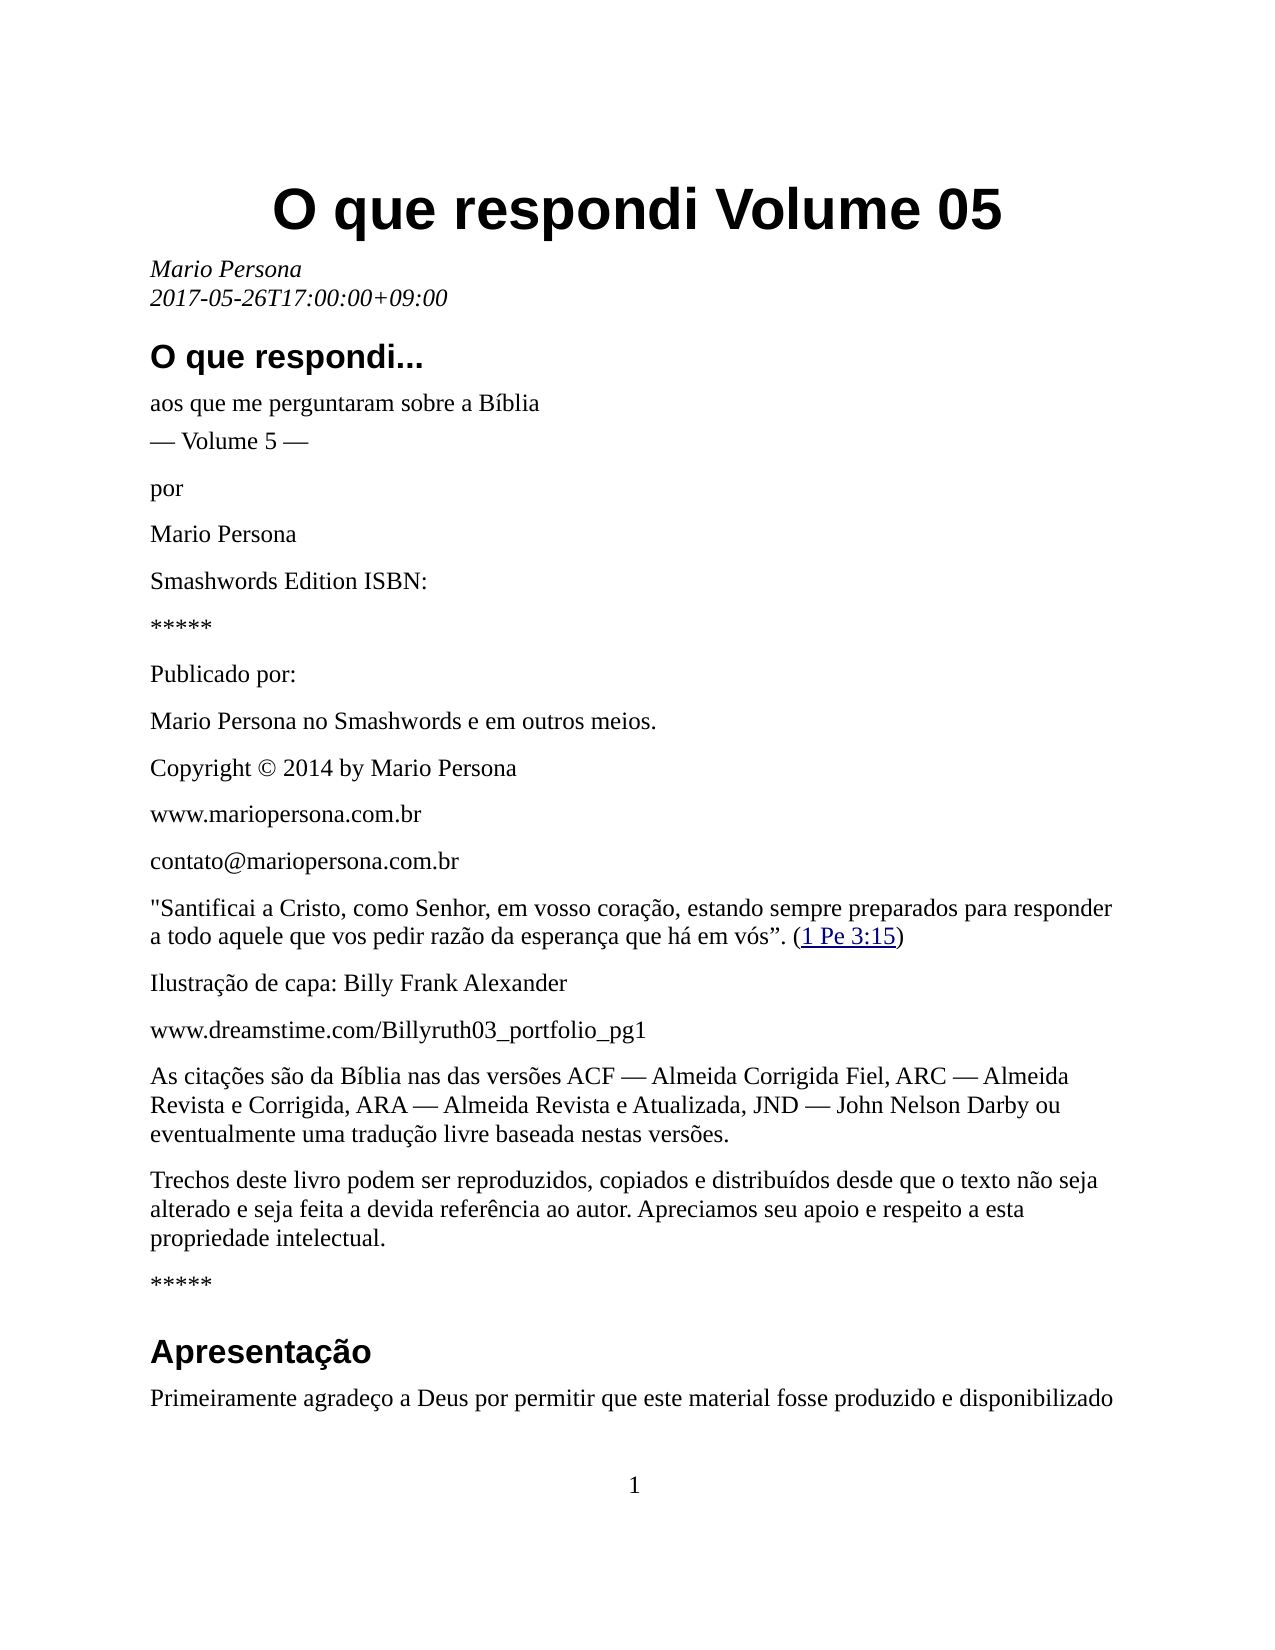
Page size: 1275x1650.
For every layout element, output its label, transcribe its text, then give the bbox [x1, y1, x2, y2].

text www.dreamstime.com/Billyruth03_portfolio_pg1 [150, 1015, 1125, 1043]
text ***** [150, 613, 1125, 641]
text contato@mariopersona.com.br [150, 846, 1125, 875]
text www.mariopersona.com.br [150, 799, 1125, 828]
text por [150, 473, 1125, 501]
subtitle Apresentação [150, 1332, 1125, 1371]
text aos que me perguntaram sobre a Bíblia [150, 388, 1125, 417]
subtitle O que respondi... [150, 337, 1125, 376]
text 2017-05-26T17:00:00+09:00 [150, 283, 1125, 312]
text Mario Persona no Smashwords e em outros meios. [150, 706, 1125, 735]
text As citações são da Bíblia nas das versões ACF — Almeida Corrigida Fiel, ARC — Almeida Revista e Corrigida, ARA — Almeida Revista e Atualizada, JND — John Nelson Darby ou eventualmente uma tradução livre baseada nestas versões. [150, 1061, 1125, 1148]
title O que respondi Volume 05 [150, 175, 1125, 242]
text Copyright © 2014 by Mario Persona [150, 753, 1125, 781]
text Smashwords Edition ISBN: [150, 566, 1125, 595]
text Trechos deste livro podem ser reproduzidos, copiados e distribuídos desde que o texto não seja alterado e seja feita a devida referência ao autor. Apreciamos seu apoio e respeito a esta propriedade intelectual. [150, 1166, 1125, 1252]
text Ilustração de capa: Billy Frank Alexander [150, 968, 1125, 997]
text Publicado por: [150, 659, 1125, 688]
text Mario Persona [150, 519, 1125, 548]
text Primeiramente agradeço a Deus por permitir que este material fosse produzido e disponibilizado [150, 1383, 1125, 1412]
text — Volume 5 — [150, 426, 1125, 455]
text ***** [150, 1270, 1125, 1298]
text Mario Persona [150, 254, 1125, 283]
text "Santificai a Cristo, como Senhor, em vosso coração, estando sempre preparados para responder a todo aquele que vos pedir razão da esperança que há em vós”. (1 Pe 3:15) [150, 893, 1125, 950]
